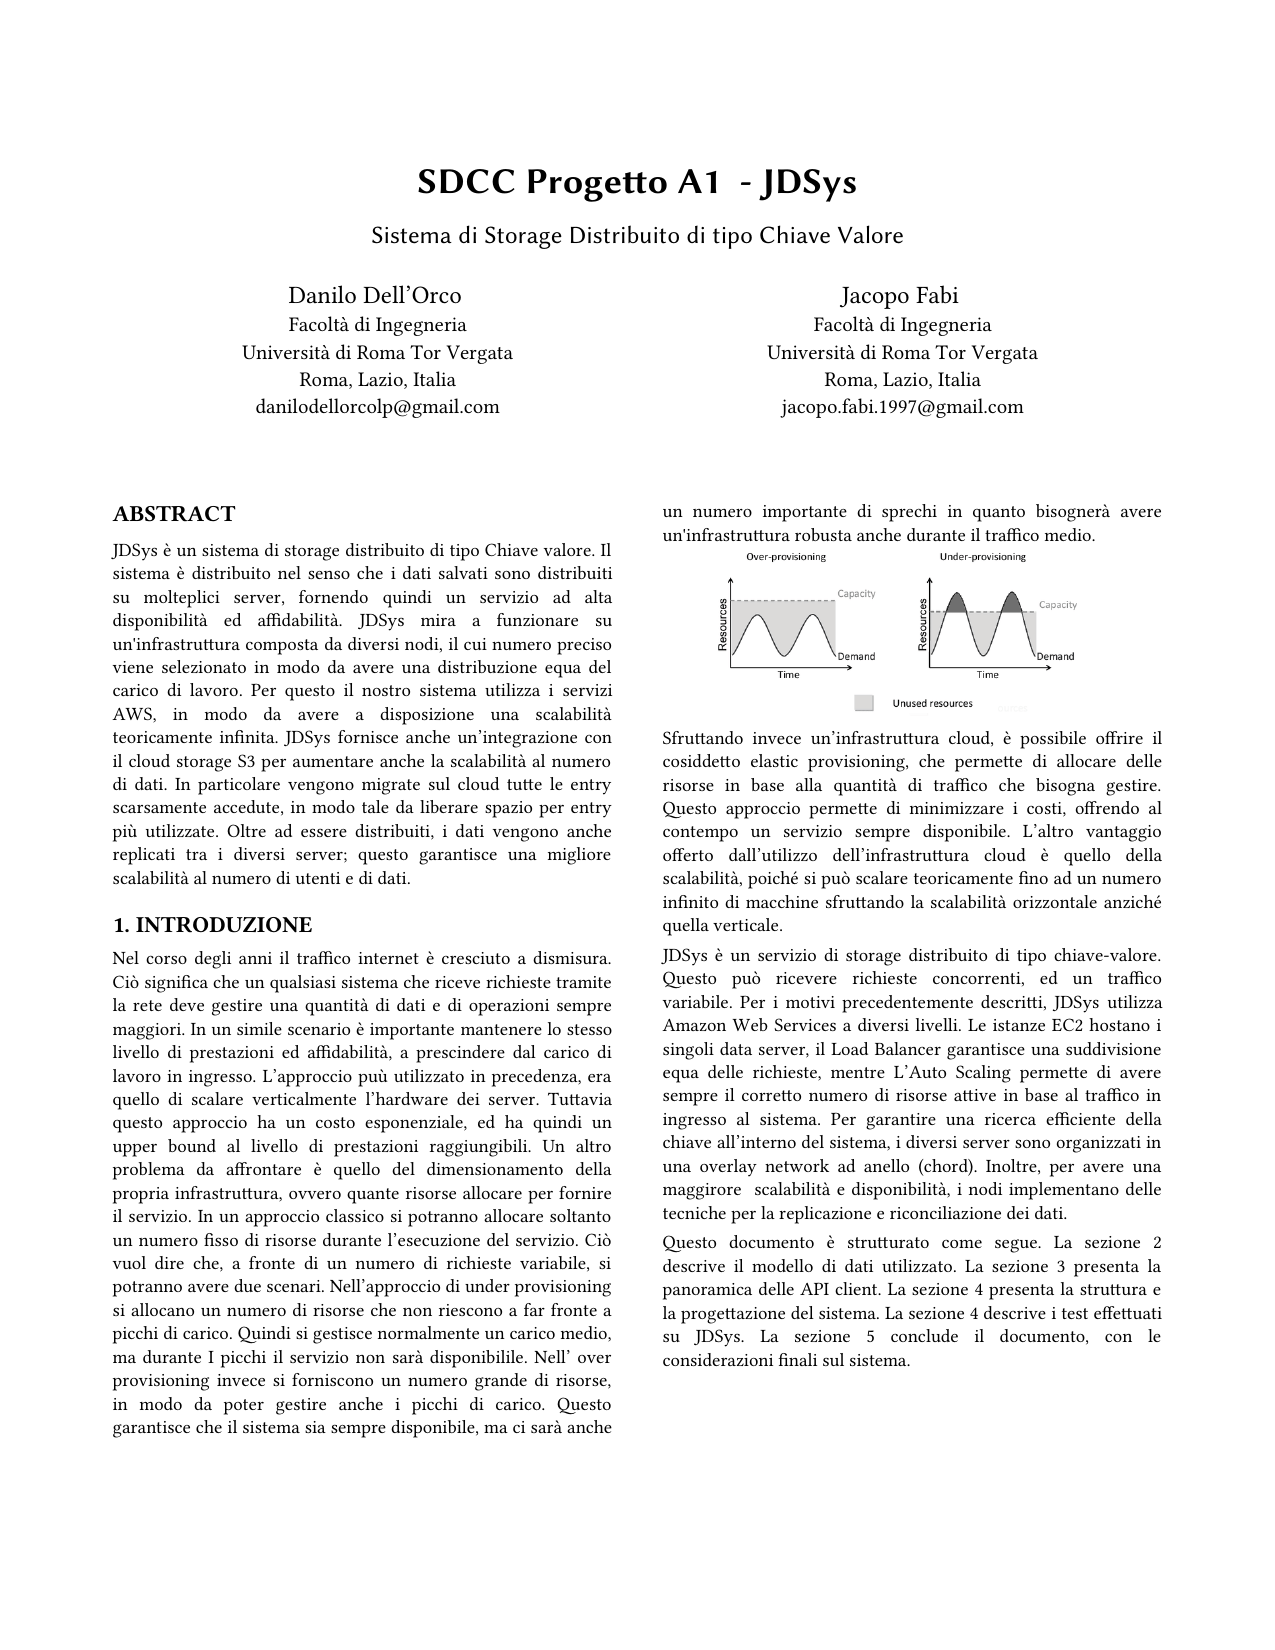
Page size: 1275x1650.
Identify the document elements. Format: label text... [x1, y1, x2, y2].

title SDCC Progetto A1 - JDSys [112, 160, 1162, 202]
text JDSys è un servizio di storage distribuito di tipo chiave-valore. Questo può ricevere richieste concorrenti, ed un traffico variabile. Per i motivi precedentemente descritti, JDSys utilizza Amazon Web Services a diversi livelli. Le istanze EC2 hostano i singoli data server, il Load Balancer garantisce una suddivisione equa delle richieste, mentre L’Auto Scaling permette di avere sempre il corretto numero di risorse attive in base al traffico in ingresso al sistema. Per garantire una ricerca efficiente della chiave all’interno del sistema, i diversi server sono organizzati in una overlay network ad anello (chord). Inoltre, per avere una maggirore scalabilità e disponibilità, i nodi implementano delle tecniche per la replicazione e riconciliazione dei dati. [662, 944, 1162, 1224]
text Nel corso degli anni il traffico internet è cresciuto a dismisura. Ciò significa che un qualsiasi sistema che riceve richieste tramite la rete deve gestire una quantità di dati e di operazioni sempre maggiori. In un simile scenario è importante mantenere lo stesso livello di prestazioni ed affidabilità, a prescindere dal carico di lavoro in ingresso. L’approccio puù utilizzato in precedenza, era quello di scalare verticalmente l’hardware dei server. Tuttavia questo approccio ha un costo esponenziale, ed ha quindi un upper bound al livello di prestazioni raggiungibili. Un altro problema da affrontare è quello del dimensionamento della propria infrastruttura, ovvero quante risorse allocare per fornire il servizio. In un approccio classico si potranno allocare soltanto un numero fisso di risorse durante l’esecuzione del servizio. Ciò vuol dire che, a fronte di un numero di richieste variabile, si potranno avere due scenari. Nell’approccio di under provisioning si allocano un numero di risorse che non riescono a far fronte a picchi di carico. Quindi si gestisce normalmente un carico medio, ma durante I picchi il servizio non sarà disponibilile. Nell’ over provisioning invece si forniscono un numero grande di risorse, in modo da poter gestire anche i picchi di carico. Questo garantisce che il sistema sia sempre disponibile, ma ci sarà anche [112, 948, 612, 1438]
text ABSTRACT [112, 501, 612, 527]
text JDSys è un sistema di storage distribuito di tipo Chiave valore. Il sistema è distribuito nel senso che i dati salvati sono distribuiti su molteplici server, fornendo quindi un servizio ad alta disponibilità ed affidabilità. JDSys mira a funzionare su un'infrastruttura composta da diversi nodi, il cui numero preciso viene selezionato in modo da avere una distribuzione equa del carico di lavoro. Per questo il nostro sistema utilizza i servizi AWS, in modo da avere a disposizione una scalabilità teoricamente infinita. JDSys fornisce anche un’integrazione con il cloud storage S3 per aumentare anche la scalabilità al numero di dati. In particolare vengono migrate sul cloud tutte le entry scarsamente accedute, in modo tale da liberare spazio per entry più utilizzate. Oltre ad essere distribuiti, i dati vengono anche replicati tra i diversi server; questo garantisce una migliore scalabilità al numero di utenti e di dati. [112, 539, 612, 889]
picture [717, 551, 1092, 717]
subtitle Sistema di Storage Distribuito di tipo Chiave Valore [112, 221, 1162, 249]
text Jacopo Fabi Facoltà di Ingegneria Università di Roma Tor Vergata Roma, Lazio, Italia jacopo.fabi.1997@gmail.com [637, 281, 1162, 419]
text Sfruttando invece un’infrastruttura cloud, è possibile offrire il cosiddetto elastic provisioning, che permette di allocare delle risorse in base alla quantità di traffico che bisogna gestire. Questo approccio permette di minimizzare i costi, offrendo al contempo un servizio sempre disponibile. L’altro vantaggio offerto dall’utilizzo dell’infrastruttura cloud è quello della scalabilità, poiché si può scalare teoricamente fino ad un numero infinito di macchine sfruttando la scalabilità orizzontale anziché quella verticale. [662, 554, 1162, 936]
text Danilo Dell’Orco Facoltà di Ingegneria Università di Roma Tor Vergata Roma, Lazio, Italia danilodellorcolp@gmail.com [112, 281, 637, 419]
text un numero importante di sprechi in quanto bisognerà avere un'infrastruttura robusta anche durante il traffico medio. [662, 501, 1162, 546]
text Questo documento è strutturato come segue. La sezione 2 descrive il modello di dati utilizzato. La sezione 3 presenta la panoramica delle API client. La sezione 4 presenta la struttura e la progettazione del sistema. La sezione 4 descrive i test effettuati su JDSys. La sezione 5 conclude il documento, con le considerazioni finali sul sistema. [662, 1232, 1162, 1371]
text 1. INTRODUZIONE [112, 912, 612, 938]
